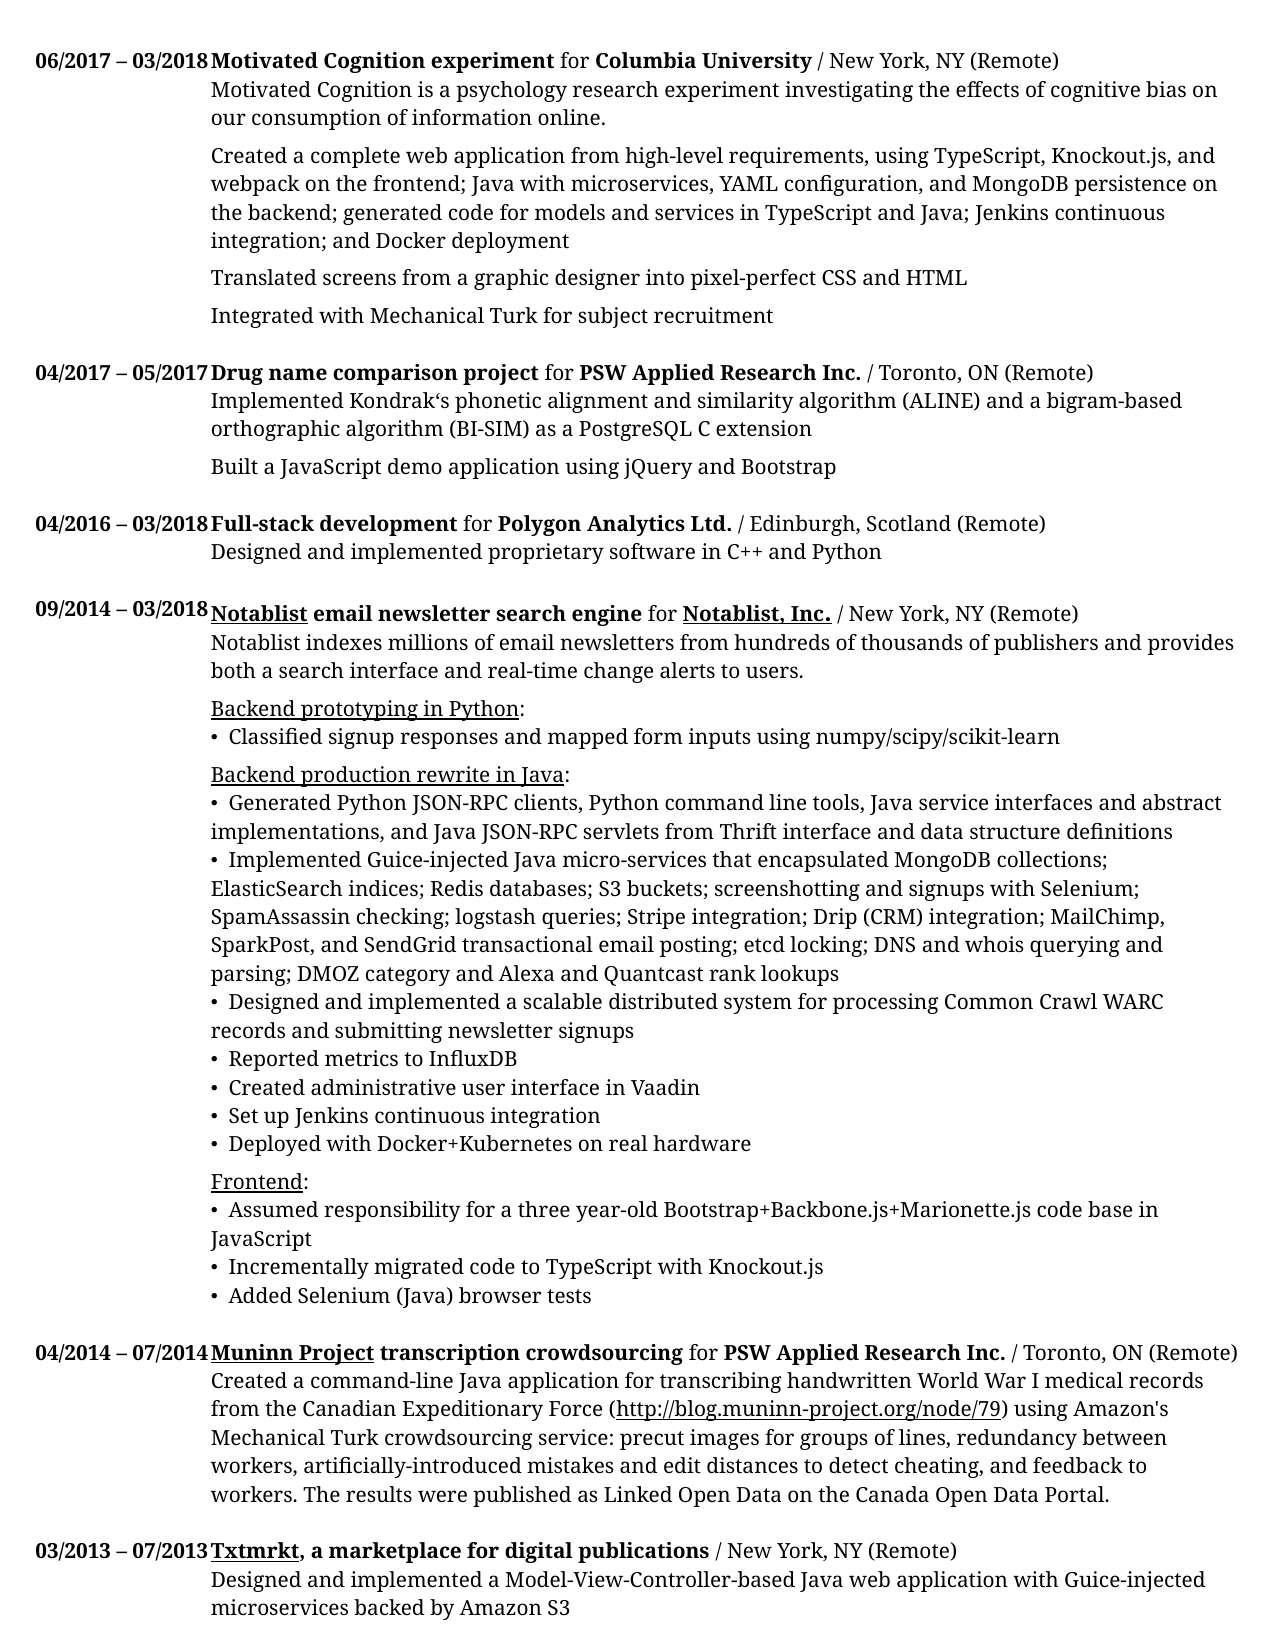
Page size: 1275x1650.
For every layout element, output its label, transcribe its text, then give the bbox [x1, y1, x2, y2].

table_cell Drug name comparison project for PSW Applied Research Inc. / Toronto, ON (Remote) [211, 358, 1239, 386]
table_cell [35, 18, 211, 46]
table_cell [211, 480, 1239, 509]
table_cell [35, 685, 211, 1309]
table_cell [211, 1309, 1239, 1338]
table_cell [211, 566, 1239, 594]
table_cell Full-stack development for Polygon Analytics Ltd. / Edinburgh, Scotland (Remote) [211, 509, 1239, 537]
table_cell 06/2017 – 03/2018 [35, 46, 211, 141]
table_cell 04/2016 – 03/2018 [35, 509, 211, 537]
table_cell Motivated Cognition experiment for Columbia University / New York, NY (Remote) Motivated Cognition is a psychology research experiment investigating the effects of cognitive bias on our consumption of information online. [211, 46, 1239, 141]
table_cell 09/2014 – 03/2018 [35, 594, 211, 685]
table_cell Implemented Kondrak‘s phonetic alignment and similarity algorithm (ALINE) and a bigram-based orthographic algorithm (BI-SIM) as a PostgreSQL C extension Built a JavaScript demo application using jQuery and Bootstrap [211, 386, 1239, 480]
table_cell [35, 386, 211, 480]
table_cell [35, 537, 211, 566]
table_cell [35, 480, 211, 509]
table_cell 04/2014 – 07/2014 [35, 1338, 211, 1366]
table_cell 03/2013 – 07/2013 [35, 1537, 211, 1565]
table_cell [35, 566, 211, 594]
table_cell Created a complete web application from high-level requirements, using TypeScript, Knockout.js, and webpack on the frontend; Java with microservices, YAML configuration, and MongoDB persistence on the backend; generated code for models and services in TypeScript and Java; Jenkins continuous integration; and Docker deployment Translated screens from a graphic designer into pixel-perfect CSS and HTML Integrated with Mechanical Turk for subject recruitment [211, 141, 1239, 329]
table_cell [35, 1366, 211, 1508]
table_cell Designed and implemented a Model-View-Controller-based Java web application with Guice-injected microservices backed by Amazon S3 [211, 1565, 1239, 1631]
table_cell [35, 1508, 211, 1537]
table_cell [35, 141, 211, 329]
table_cell Muninn Project transcription crowdsourcing for PSW Applied Research Inc. / Toronto, ON (Remote) [211, 1338, 1239, 1366]
table_cell [211, 329, 1239, 358]
table_cell [35, 1309, 211, 1338]
table_cell Created a command-line Java application for transcribing handwritten World War I medical records from the Canadian Expeditionary Force (http://blog.muninn-project.org/node/79) using Amazon's Mechanical Turk crowdsourcing service: precut images for groups of lines, redundancy between workers, artificially-introduced mistakes and edit distances to detect cheating, and feedback to workers. The results were published as Linked Open Data on the Canada Open Data Portal. [211, 1366, 1239, 1508]
table_cell 04/2017 – 05/2017 [35, 358, 211, 386]
table_cell Notablist email newsletter search engine for Notablist, Inc. / New York, NY (Remote) Notablist indexes millions of email newsletters from hundreds of thousands of publishers and provides both a search interface and real-time change alerts to users. [211, 594, 1239, 685]
table_cell [211, 1508, 1239, 1537]
table_cell [211, 18, 1239, 46]
table_cell Designed and implemented proprietary software in C++ and Python [211, 537, 1239, 566]
table_cell [35, 1565, 211, 1631]
table_cell Txtmrkt, a marketplace for digital publications / New York, NY (Remote) [211, 1537, 1239, 1565]
table_cell Backend prototyping in Python: Classified signup responses and mapped form inputs using numpy/scipy/scikit-learn Backend production rewrite in Java: Generated Python JSON-RPC clients, Python command line tools, Java service interfaces and abstract implementations, and Java JSON-RPC servlets from Thrift interface and data structure definitions Implemented Guice-injected Java micro-services that encapsulated MongoDB collections; ElasticSearch indices; Redis databases; S3 buckets; screenshotting and signups with Selenium; SpamAssassin checking; logstash queries; Stripe integration; Drip (CRM) integration; MailChimp, SparkPost, and SendGrid transactional email posting; etcd locking; DNS and whois querying and parsing; DMOZ category and Alexa and Quantcast rank lookups Designed and implemented a scalable distributed system for processing Common Crawl WARC records and submitting newsletter signups Reported metrics to InfluxDB Created administrative user interface in Vaadin Set up Jenkins continuous integration Deployed with Docker+Kubernetes on real hardware Frontend: Assumed responsibility for a three year-old Bootstrap+Backbone.js+Marionette.js code base in JavaScript Incrementally migrated code to TypeScript with Knockout.js Added Selenium (Java) browser tests [211, 685, 1239, 1309]
table_cell [35, 329, 211, 358]
